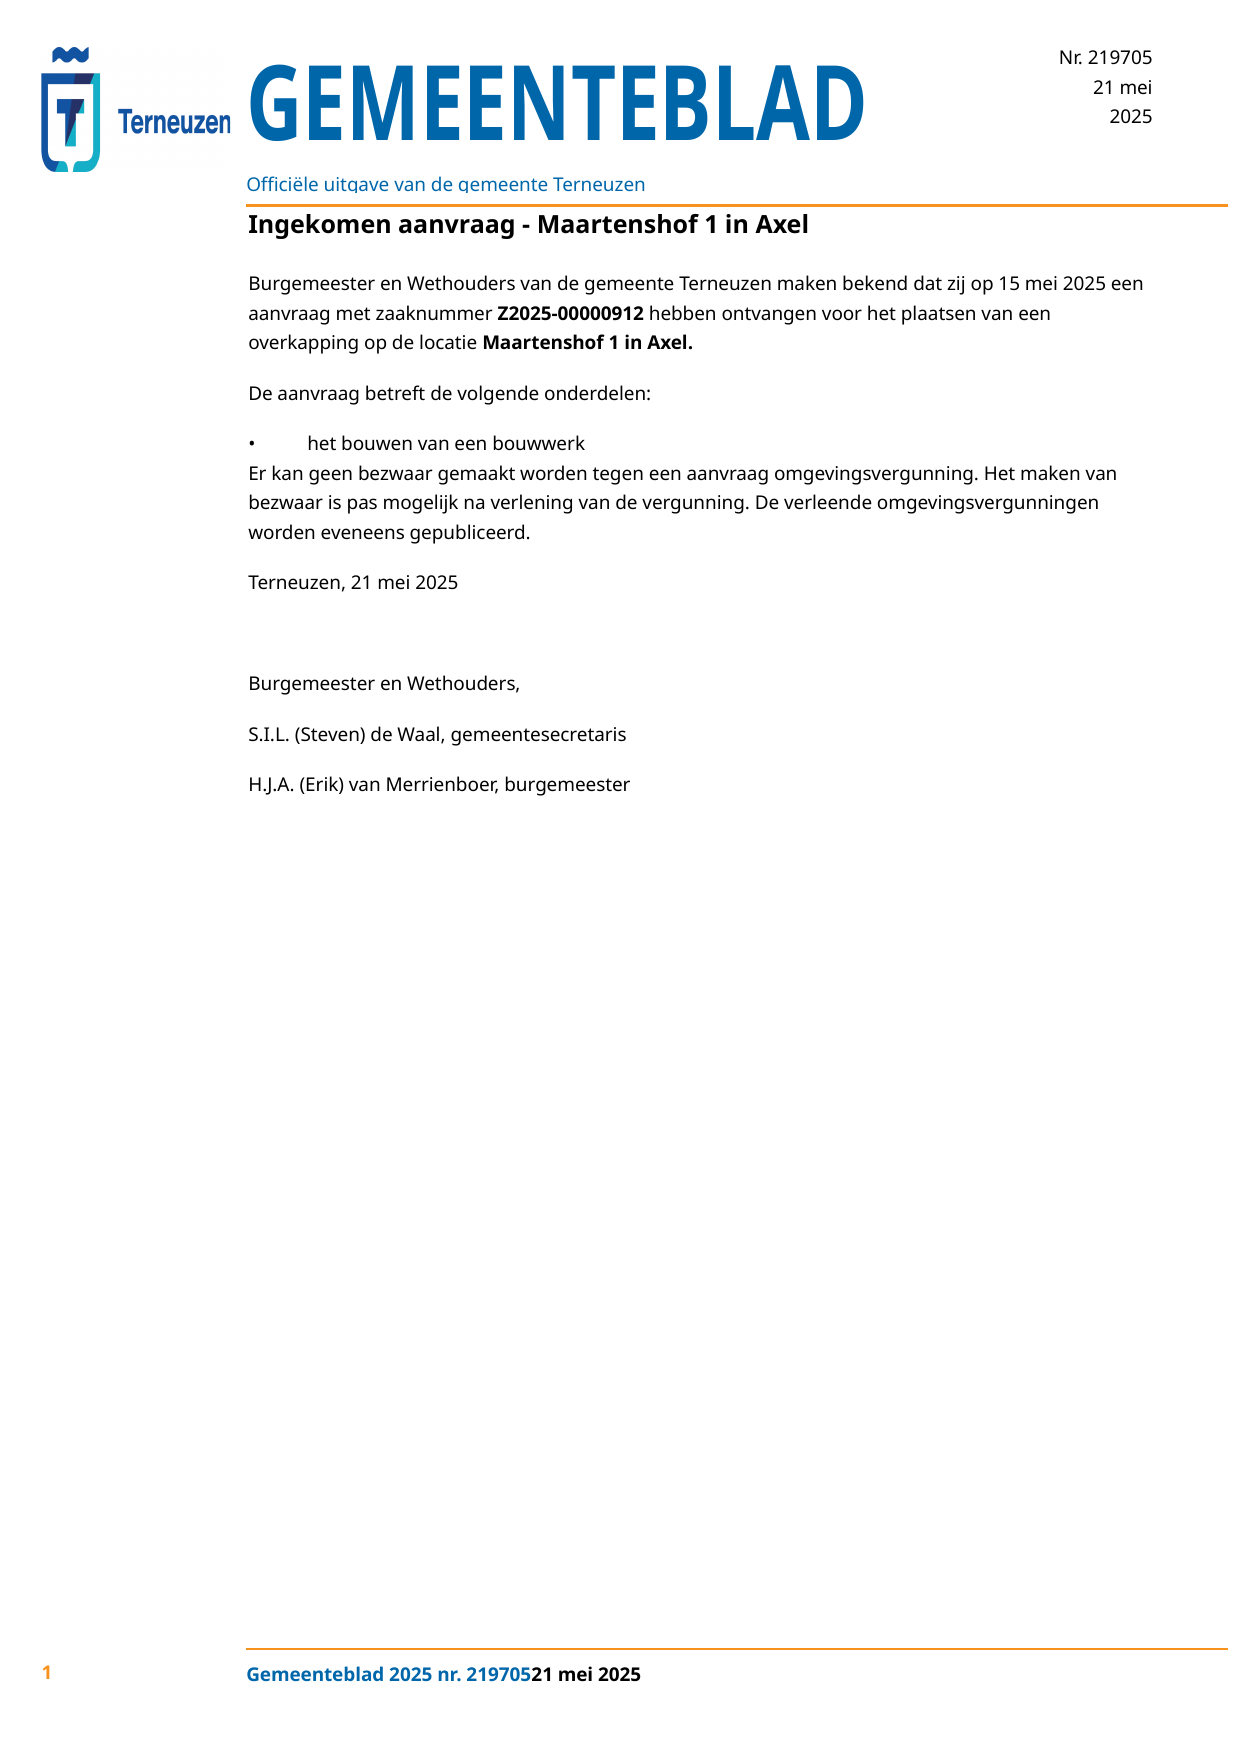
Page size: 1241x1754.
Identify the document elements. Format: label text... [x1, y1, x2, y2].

text De aanvraag betreft de volgende onderdelen: [248, 380, 1152, 406]
text Er kan geen bezwaar gemaakt worden tegen een aanvraag omgevingsvergunning. Het maken van bezwaar is pas mogelijk na verlening van de vergunning. De verleende omgevingsvergunningen worden eveneens gepubliceerd. [248, 460, 1152, 545]
text S.I.L. (Steven) de Waal, gemeentesecretaris [248, 721, 1152, 746]
text Terneuzen, 21 mei 2025 [248, 569, 1152, 595]
text Burgemeester en Wethouders van de gemeente Terneuzen maken bekend dat zij op 15 mei 2025 een aanvraag met zaaknummer Z2025-00000912 hebben ontvangen voor het plaatsen van een overkapping op de locatie Maartenshof 1 in Axel. [248, 270, 1152, 355]
list het bouwen van een bouwwerk [248, 430, 1152, 456]
text H.J.A. (Erik) van Merrienboer, burgemeester [248, 771, 1152, 797]
picture [41, 47, 231, 172]
text Ingekomen aanvraag - Maartenshof 1 in Axel [248, 207, 1152, 241]
text Burgemeester en Wethouders, [248, 670, 1152, 696]
